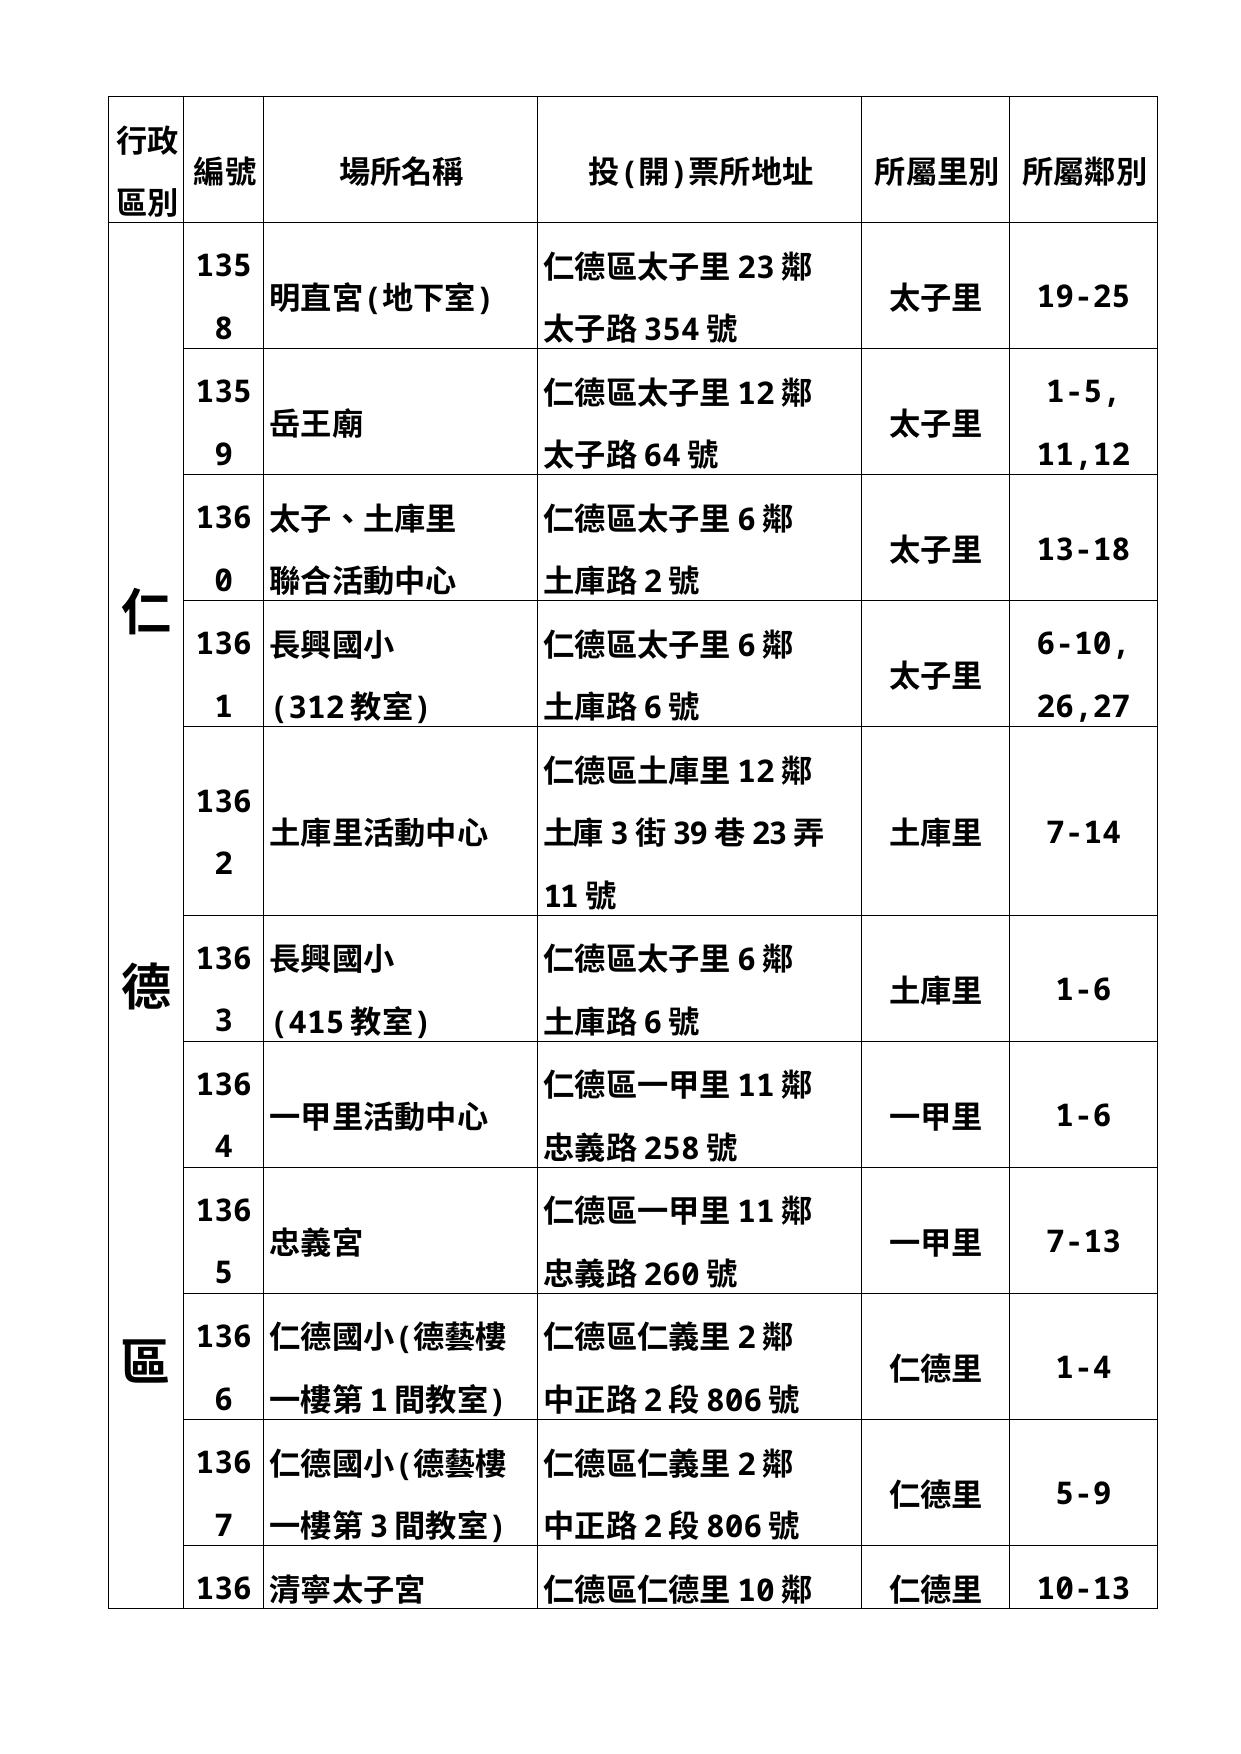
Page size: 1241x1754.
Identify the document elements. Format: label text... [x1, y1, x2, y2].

table_cell 仁德里 [862, 1546, 1009, 1608]
table_cell 1363 [184, 916, 263, 1041]
table_cell 太子里 [862, 601, 1009, 726]
table_cell 一甲里 [862, 1168, 1009, 1293]
table_cell 1361 [184, 601, 263, 726]
table_cell 1-5, 11,12 [1010, 349, 1157, 474]
table_cell 長興國小 (415教室) [264, 916, 537, 1041]
table_cell 1364 [184, 1042, 263, 1167]
table_cell 清寧太子宮 [264, 1546, 537, 1608]
table_cell 岳王廟 [264, 349, 537, 474]
table_cell 明直宮(地下室) [264, 223, 537, 348]
table_cell 仁德里 [862, 1294, 1009, 1419]
table_cell 仁德區土庫里12鄰 土庫3街39巷23弄11號 [538, 727, 861, 914]
table_cell 仁德區太子里6鄰 土庫路6號 [538, 916, 861, 1041]
table_cell 1366 [184, 1294, 263, 1419]
table_cell 7-14 [1010, 727, 1157, 914]
table_cell 仁德國小(德藝樓一樓第3間教室) [264, 1420, 537, 1545]
table_cell 1362 [184, 727, 263, 914]
table_cell 6-10, 26,27 [1010, 601, 1157, 726]
table_cell 忠義宮 [264, 1168, 537, 1293]
table_cell 太子里 [862, 349, 1009, 474]
table_cell 仁德里 [862, 1420, 1009, 1545]
table_cell 1365 [184, 1168, 263, 1293]
table_cell 太子、土庫里 聯合活動中心 [264, 475, 537, 600]
table_header 所屬鄰別 [1010, 97, 1157, 222]
table_cell 仁德區太子里12鄰 太子路64號 [538, 349, 861, 474]
table_cell 仁德區一甲里11鄰 忠義路258號 [538, 1042, 861, 1167]
table_cell 土庫里 [862, 916, 1009, 1041]
table_header 場所名稱 [264, 97, 537, 222]
table_cell 19-25 [1010, 223, 1157, 348]
table_cell 1358 [184, 223, 263, 348]
table_cell 一甲里活動中心 [264, 1042, 537, 1167]
table_cell 136 [184, 1546, 263, 1608]
table_cell 土庫里 [862, 727, 1009, 914]
table_header 投(開)票所地址 [538, 97, 861, 222]
table_cell 仁德區仁德里10鄰 [538, 1546, 861, 1608]
table_cell 1-4 [1010, 1294, 1157, 1419]
table_cell 仁德區一甲里11鄰 忠義路260號 [538, 1168, 861, 1293]
table_cell 1359 [184, 349, 263, 474]
table_cell 5-9 [1010, 1420, 1157, 1545]
table_cell 10-13 [1010, 1546, 1157, 1608]
table_cell 長興國小 (312教室) [264, 601, 537, 726]
table_cell 1367 [184, 1420, 263, 1545]
table_cell 1-6 [1010, 1042, 1157, 1167]
table_cell 13-18 [1010, 475, 1157, 600]
table_cell 仁德區太子里23鄰 太子路354號 [538, 223, 861, 348]
table_cell 仁 德 區 [109, 223, 183, 1608]
table_cell 仁德區仁義里2鄰 中正路2段806號 [538, 1294, 861, 1419]
table_cell 太子里 [862, 475, 1009, 600]
table_cell 土庫里活動中心 [264, 727, 537, 914]
table_cell 仁德區太子里6鄰 土庫路6號 [538, 601, 861, 726]
table_cell 仁德區仁義里2鄰 中正路2段806號 [538, 1420, 861, 1545]
table_cell 太子里 [862, 223, 1009, 348]
table_header 編號 [184, 97, 263, 222]
table_cell 7-13 [1010, 1168, 1157, 1293]
table_header 所屬里別 [862, 97, 1009, 222]
table_header 行政 區別 [109, 97, 183, 222]
table_cell 仁德區太子里6鄰 土庫路2號 [538, 475, 861, 600]
table_cell 1-6 [1010, 916, 1157, 1041]
table_cell 一甲里 [862, 1042, 1009, 1167]
table_cell 1360 [184, 475, 263, 600]
table_cell 仁德國小(德藝樓一樓第1間教室) [264, 1294, 537, 1419]
